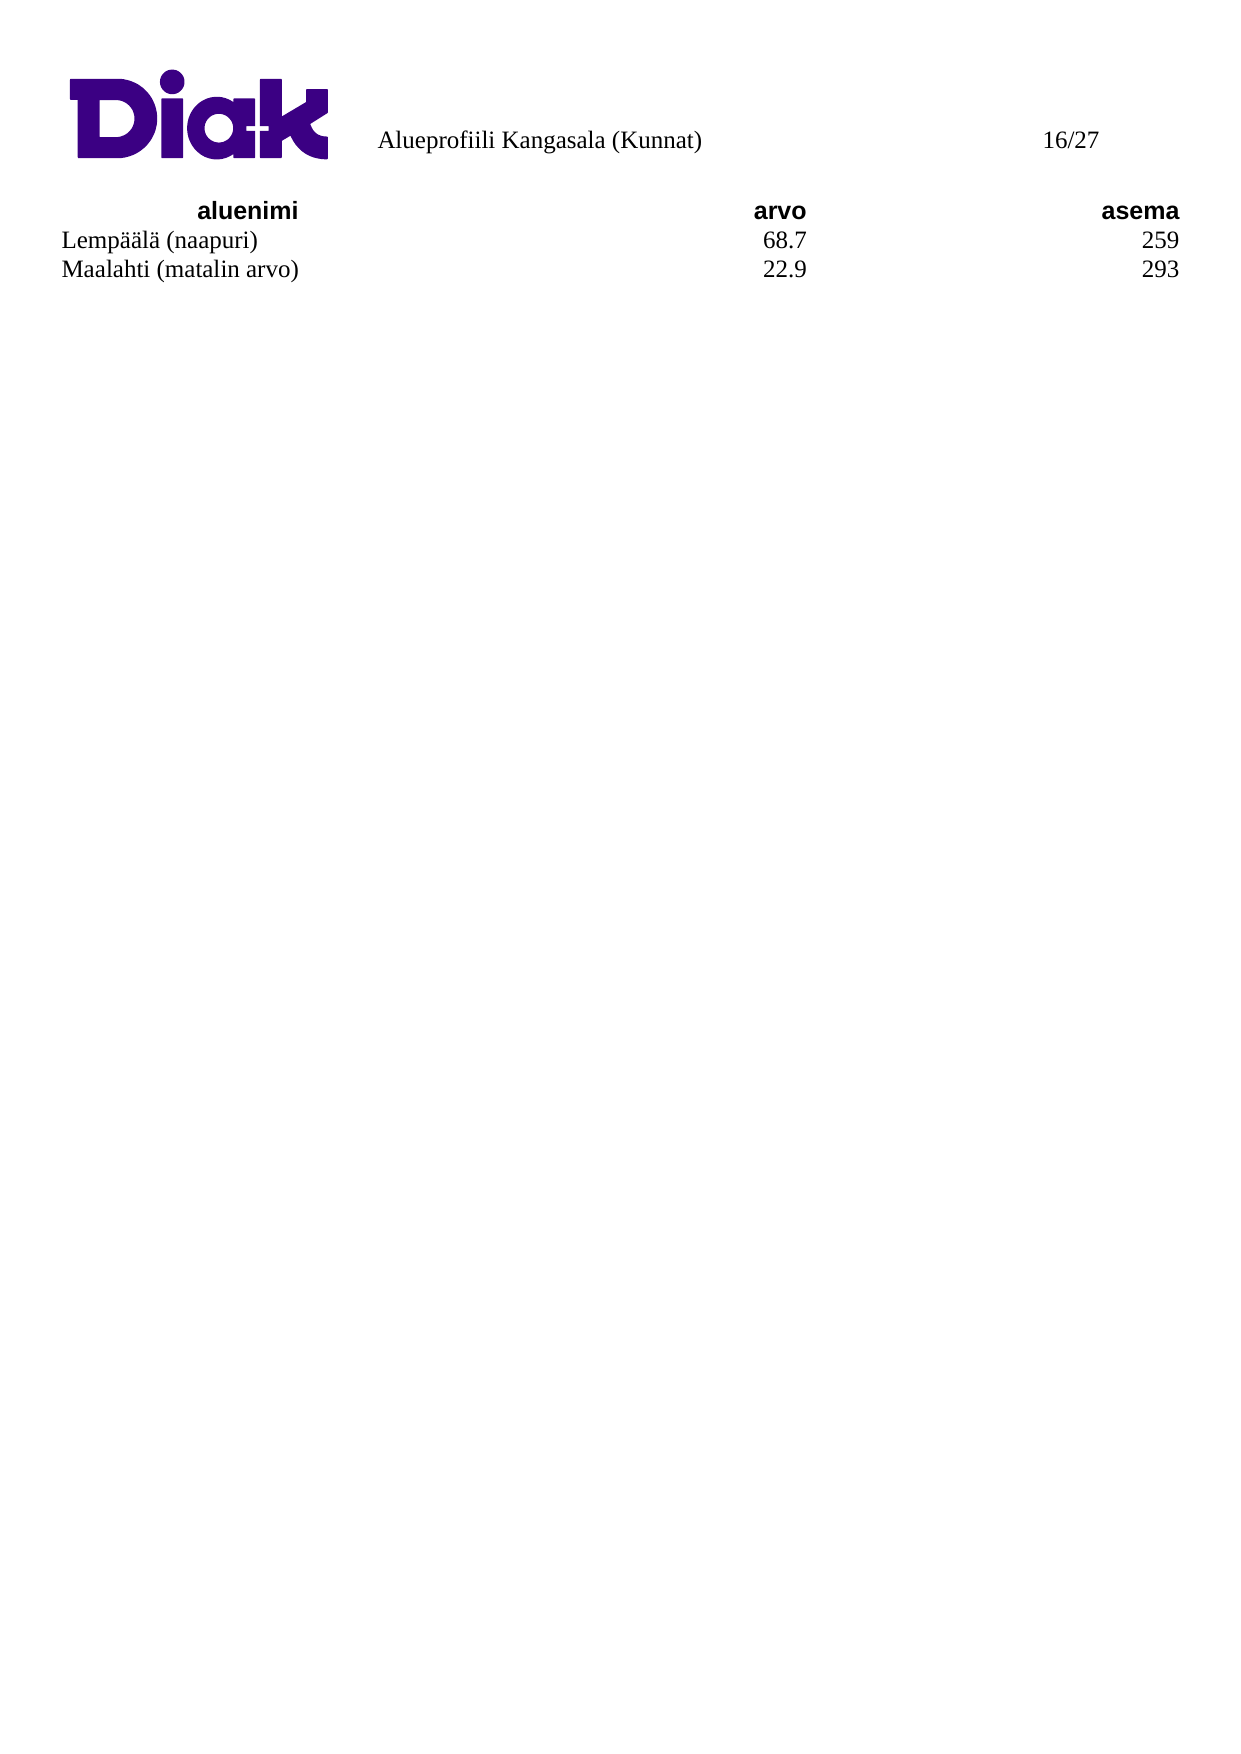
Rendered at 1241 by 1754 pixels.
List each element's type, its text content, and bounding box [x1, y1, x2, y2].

table_header arvo [434, 196, 806, 225]
table_header aluenimi [61, 196, 434, 225]
table_cell Lempäälä (naapuri) [61, 225, 434, 254]
table_cell 259 [806, 225, 1179, 254]
table_cell 22.9 [434, 254, 806, 282]
table_cell 68.7 [434, 225, 806, 254]
table_header asema [806, 196, 1179, 225]
table_cell 293 [806, 254, 1179, 282]
table_cell Maalahti (matalin arvo) [61, 254, 434, 282]
